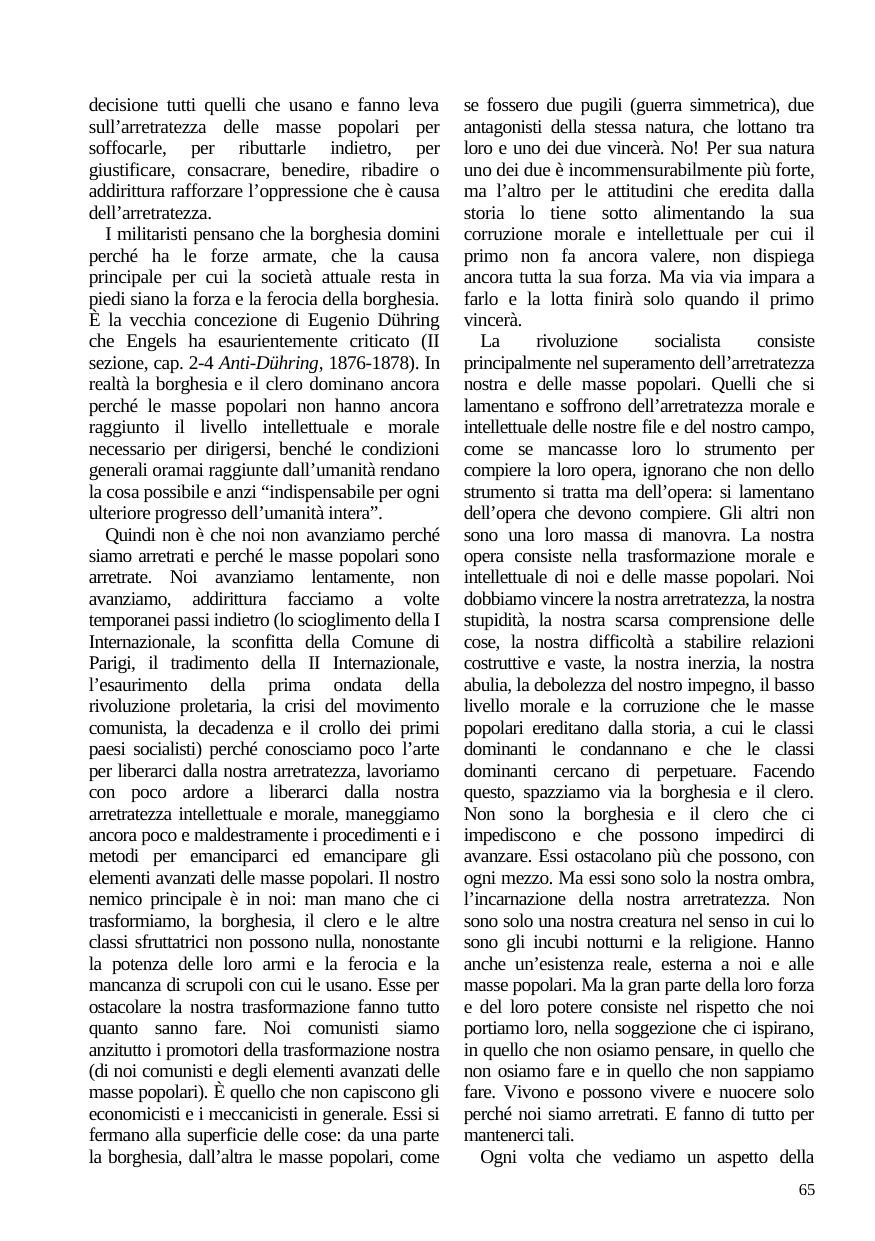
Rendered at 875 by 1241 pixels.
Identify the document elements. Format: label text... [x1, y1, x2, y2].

text La rivoluzione socialista consiste principalmente nel superamento dell’arretratezza nostra e delle masse popolari. Quelli che si lamentano e soffrono dell’arretratezza morale e intellettuale delle nostre file e del nostro campo, come se mancasse loro lo strumento per compiere la loro opera, ignorano che non dello strumento si tratta ma dell’opera: si lamentano dell’opera che devono compiere. Gli altri non sono una loro massa di manovra. La nostra opera consiste nella trasformazione morale e intellettuale di noi e delle masse popolari. Noi dobbiamo vincere la nostra arretratezza, la nostra stupidità, la nostra scarsa comprensione delle cose, la nostra difficoltà a stabilire relazioni costruttive e vaste, la nostra inerzia, la nostra abulia, la debolezza del nostro impegno, il basso livello morale e la corruzione che le masse popolari ereditano dalla storia, a cui le classi dominanti le condannano e che le classi dominanti cercano di perpetuare. Facendo questo, spazziamo via la borghesia e il clero. Non sono la borghesia e il clero che ci impediscono e che possono impedirci di avanzare. Essi ostacolano più che possono, con ogni mezzo. Ma essi sono solo la nostra ombra, l’incarnazione della nostra arretratezza. Non sono solo una nostra creatura nel senso in cui lo sono gli incubi notturni e la religione. Hanno anche un’esistenza reale, esterna a noi e alle masse popolari. Ma la gran parte della loro forza e del loro potere consiste nel rispetto che noi portiamo loro, nella soggezione che ci ispirano, in quello che non osiamo pensare, in quello che non osiamo fare e in quello che non sappiamo fare. Vivono e possono vivere e nuocere solo perché noi siamo arretrati. E fanno di tutto per mantenerci tali. [463, 331, 815, 1146]
text Quindi non è che noi non avanziamo perché siamo arretrati e perché le masse popolari sono arretrate. Noi avanziamo lentamente, non avanziamo, addirittura facciamo a volte temporanei passi indietro (lo scioglimento della I Internazionale, la sconfitta della Comune di Parigi, il tradimento della II Internazionale, l’esaurimento della prima ondata della rivoluzione proletaria, la crisi del movimento comunista, la decadenza e il crollo dei primi paesi socialisti) perché conosciamo poco l’arte per liberarci dalla nostra arretratezza, lavoriamo con poco ardore a liberarci dalla nostra arretratezza intellettuale e morale, maneggiamo ancora poco e maldestramente i procedimenti e i metodi per emanciparci ed emancipare gli elementi avanzati delle masse popolari. Il nostro nemico principale è in noi: man mano che ci trasformiamo, la borghesia, il clero e le altre classi sfruttatrici non possono nulla, nonostante la potenza delle loro armi e la ferocia e la mancanza di scrupoli con cui le usano. Esse per ostacolare la nostra trasformazione fanno tutto quanto sanno fare. Noi comunisti siamo anzitutto i promotori della trasformazione nostra (di noi comunisti e degli elementi avanzati delle masse popolari). È quello che non capiscono gli economicisti e i meccanicisti in generale. Essi si fermano alla superficie delle cose: da una parte la borghesia, dall’altra le masse popolari, come [88, 524, 440, 1167]
text I militaristi pensano che la borghesia domini perché ha le forze armate, che la causa principale per cui la società attuale resta in piedi siano la forza e la ferocia della borghesia. È la vecchia concezione di Eugenio Dühring che Engels ha esaurientemente criticato (II sezione, cap. 2-4 Anti-Dühring, 1876-1878). In realtà la borghesia e il clero dominano ancora perché le masse popolari non hanno ancora raggiunto il livello intellettuale e morale necessario per dirigersi, benché le condizioni generali oramai raggiunte dall’umanità rendano la cosa possibile e anzi “indispensabile per ogni ulteriore progresso dell’umanità intera”. [88, 223, 440, 524]
text decisione tutti quelli che usano e fanno leva sull’arretratezza delle masse popolari per soffocarle, per ributtarle indietro, per giustificare, consacrare, benedire, ribadire o addirittura rafforzare l’oppressione che è causa dell’arretratezza. [88, 94, 440, 223]
text se fossero due pugili (guerra simmetrica), due antagonisti della stessa natura, che lottano tra loro e uno dei due vincerà. No! Per sua natura uno dei due è incommensurabilmente più forte, ma l’altro per le attitudini che eredita dalla storia lo tiene sotto alimentando la sua corruzione morale e intellettuale per cui il primo non fa ancora valere, non dispiega ancora tutta la sua forza. Ma via via impara a farlo e la lotta finirà solo quando il primo vincerà. [463, 94, 815, 331]
